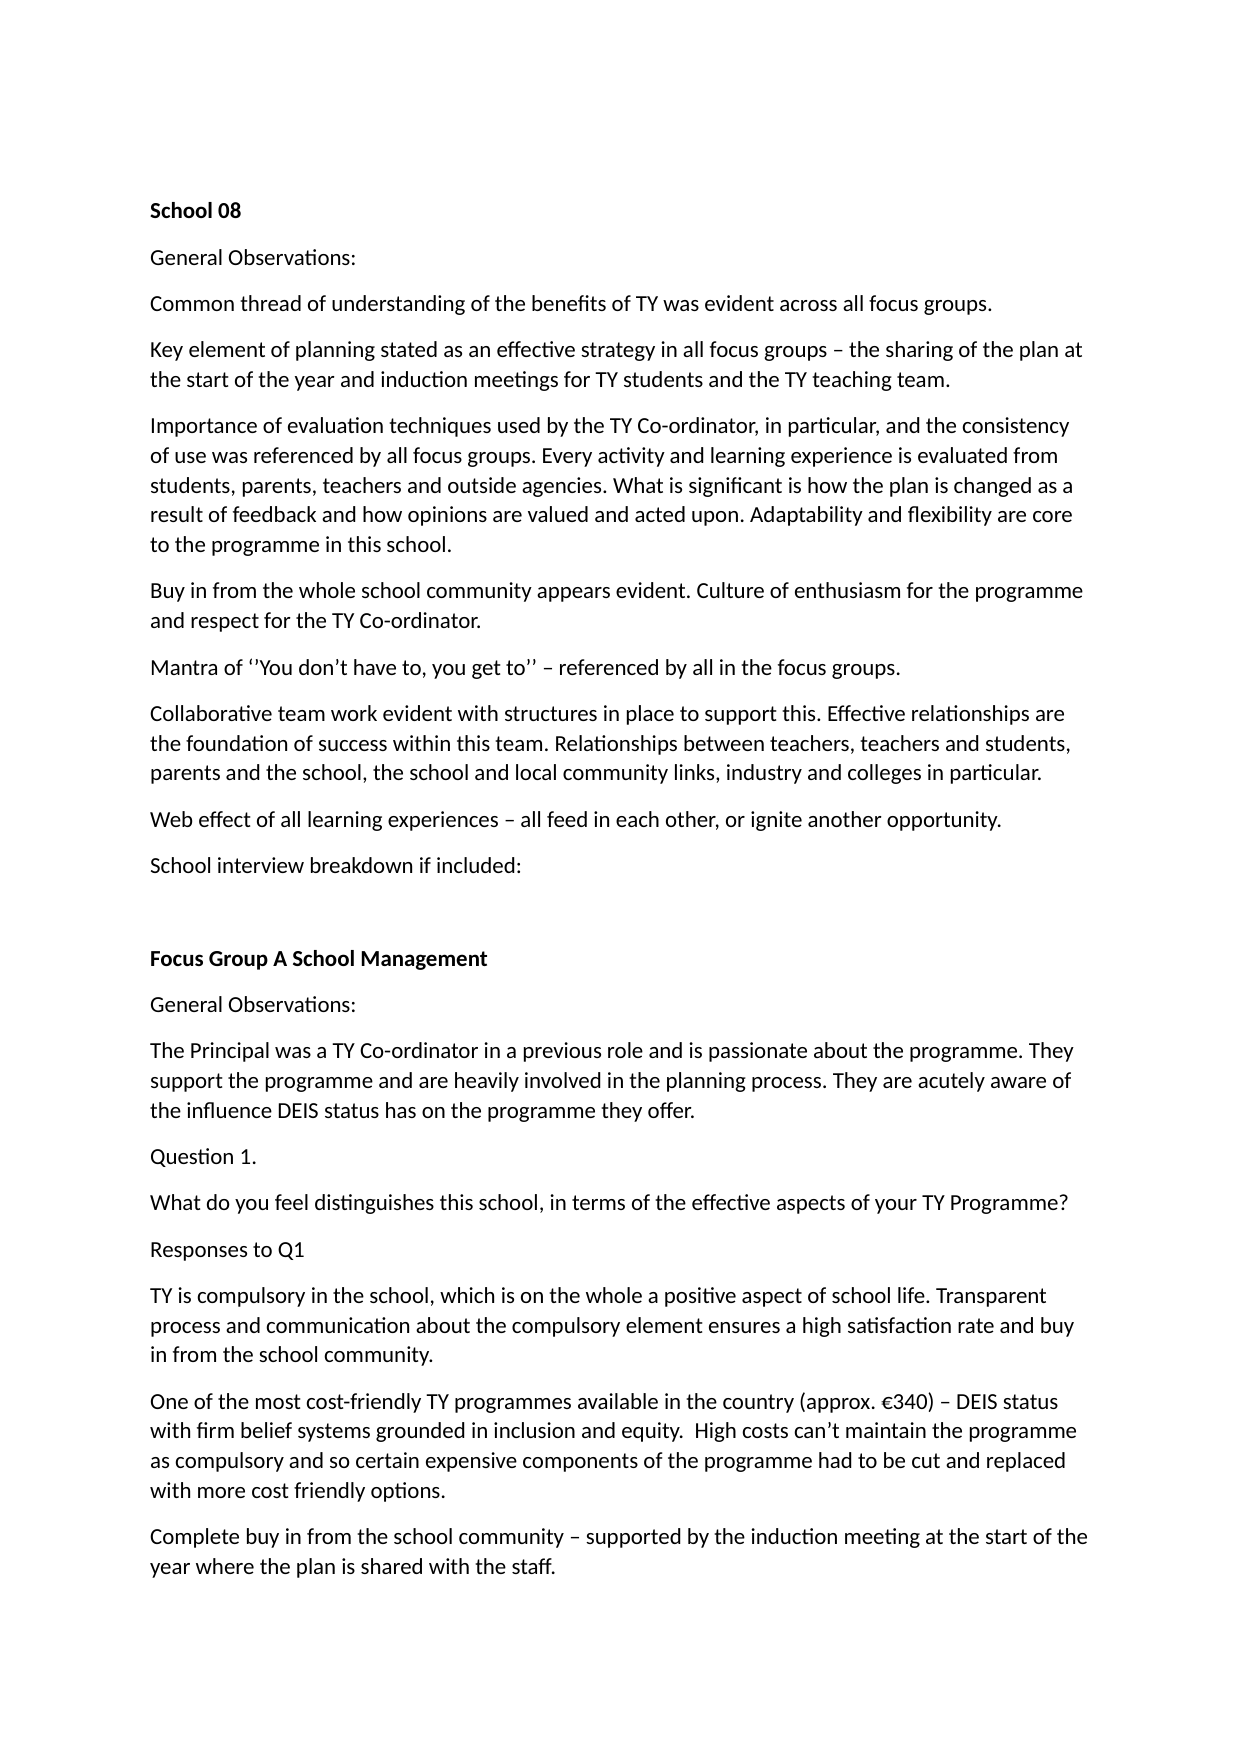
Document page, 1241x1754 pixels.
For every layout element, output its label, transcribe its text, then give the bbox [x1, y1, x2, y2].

text Complete buy in from the school community – supported by the induction meeting at the start of the year where the plan is shared with the staff. [150, 1522, 1090, 1580]
text Importance of evaluation techniques used by the TY Co-ordinator, in particular, and the consistency of use was referenced by all focus groups. Every activity and learning experience is evaluated from students, parents, teachers and outside agencies. What is significant is how the plan is changed as a result of feedback and how opinions are valued and acted upon. Adaptability and flexibility are core to the programme in this school. [150, 411, 1090, 558]
text Web effect of all learning experiences – all feed in each other, or ignite another opportunity. [150, 805, 1090, 833]
text General Observations: [150, 243, 1090, 271]
text Responses to Q1 [150, 1235, 1090, 1263]
text General Observations: [150, 990, 1090, 1018]
text Collaborative team work evident with structures in place to support this. Effective relationships are the foundation of success within this team. Relationships between teachers, teachers and students, parents and the school, the school and local community links, industry and colleges in particular. [150, 699, 1090, 786]
text Buy in from the whole school community appears evident. Culture of enthusiasm for the programme and respect for the TY Co-ordinator. [150, 577, 1090, 634]
text TY is compulsory in the school, which is on the whole a positive aspect of school life. Transparent process and communication about the compulsory element ensures a high satisfaction rate and buy in from the school community. [150, 1281, 1090, 1369]
text Common thread of understanding of the benefits of TY was evident across all focus groups. [150, 289, 1090, 317]
text School interview breakdown if included: [150, 851, 1090, 879]
text What do you feel distinguishes this school, in terms of the effective aspects of your TY Programme? [150, 1188, 1090, 1217]
text Focus Group A School Management [150, 944, 1090, 972]
text One of the most cost-friendly TY programmes available in the country (approx. €340) – DEIS status with firm belief systems grounded in inclusion and equity. High costs can’t maintain the programme as compulsory and so certain expensive components of the programme had to be cut and replaced with more cost friendly options. [150, 1387, 1090, 1504]
text The Principal was a TY Co-ordinator in a previous role and is passionate about the programme. They support the programme and are heavily involved in the planning process. They are acutely aware of the influence DEIS status has on the programme they offer. [150, 1036, 1090, 1124]
text School 08 [150, 196, 1090, 224]
text Mantra of ‘’You don’t have to, you get to’’ – referenced by all in the focus groups. [150, 653, 1090, 681]
text Question 1. [150, 1142, 1090, 1170]
text Key element of planning stated as an effective strategy in all focus groups – the sharing of the plan at the start of the year and induction meetings for TY students and the TY teaching team. [150, 335, 1090, 393]
